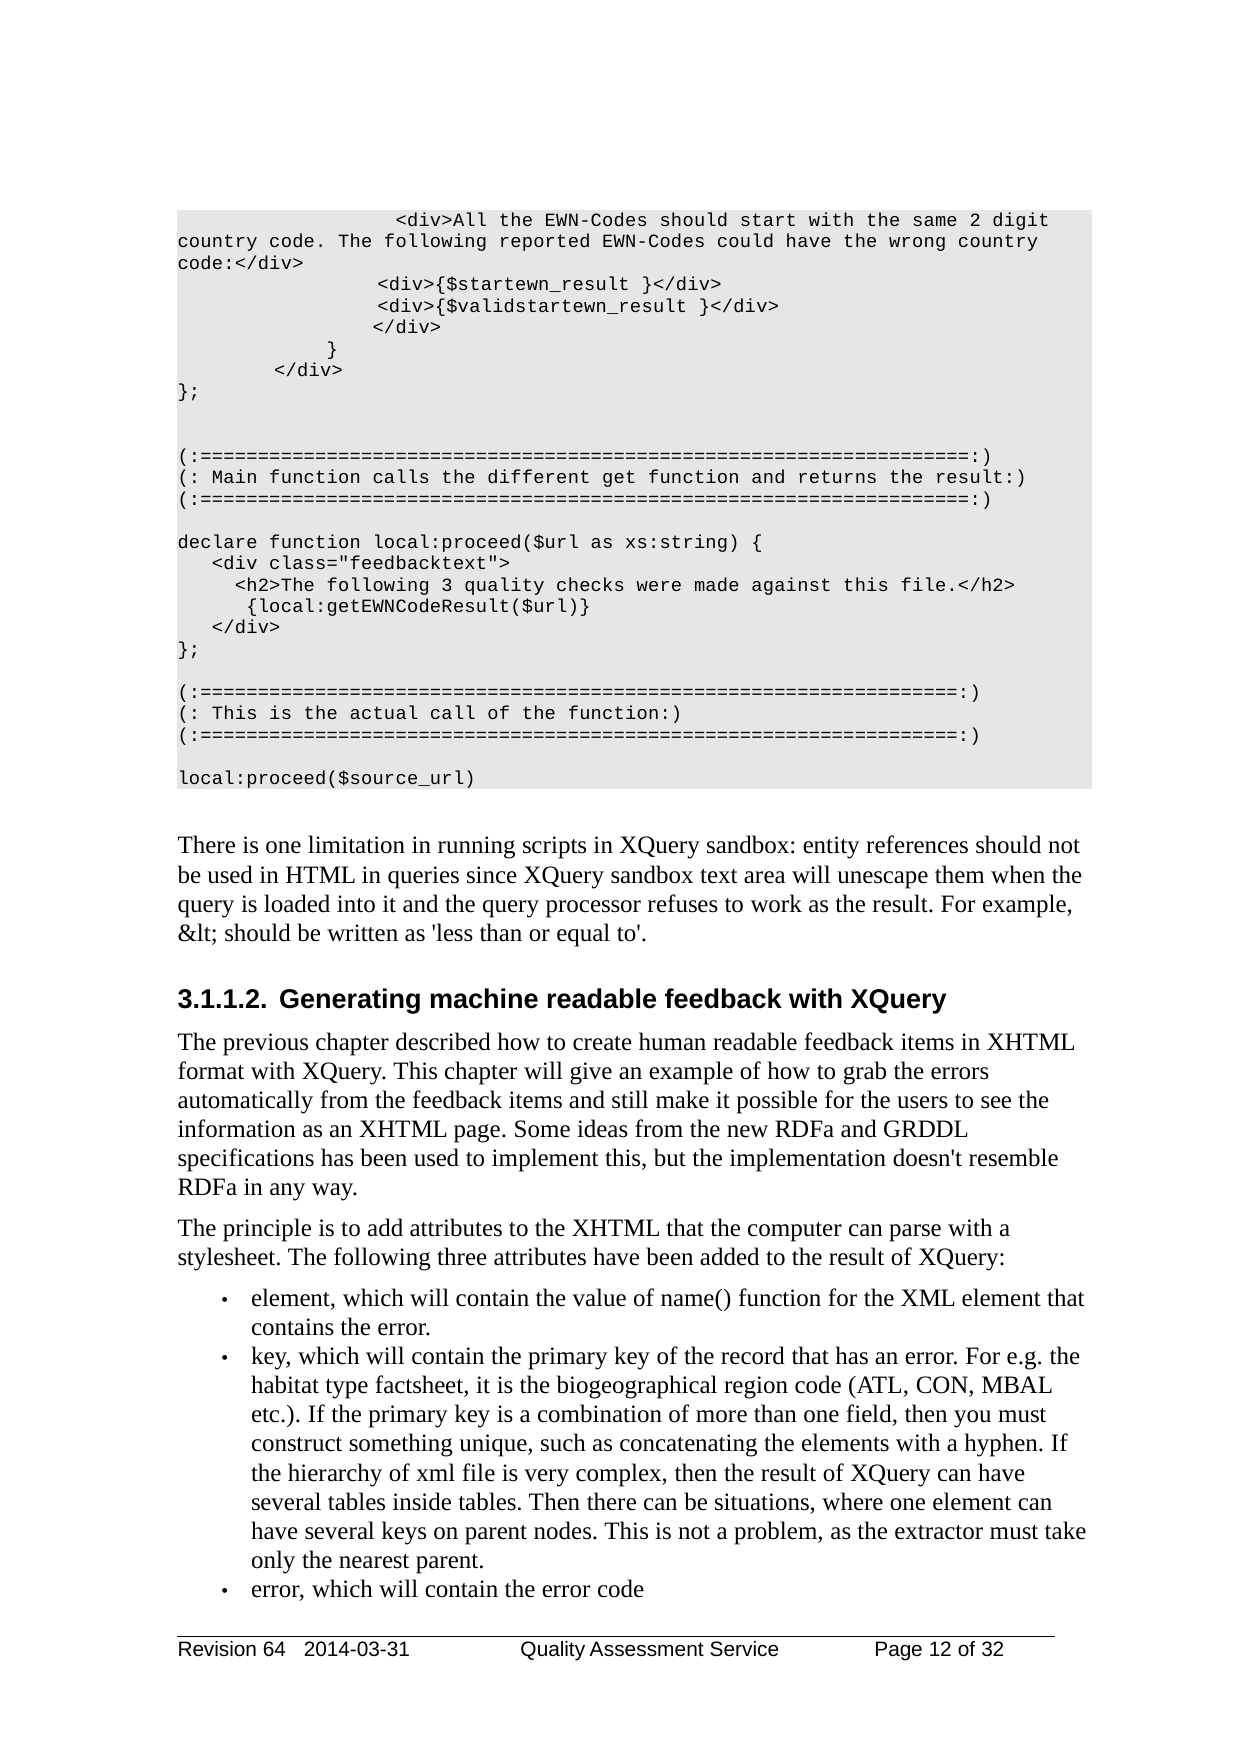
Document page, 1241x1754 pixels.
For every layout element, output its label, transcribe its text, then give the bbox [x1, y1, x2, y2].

list (:===================================================================:) [177, 489, 1092, 511]
subtitle Generating machine readable feedback with XQuery [177, 983, 1092, 1014]
list </div> [177, 360, 1092, 382]
list }; [177, 382, 1092, 403]
list element, which will contain the value of name() function for the XML element that contains the error. [221, 1283, 1092, 1341]
list (: Main function calls the different get function and returns the result:) [177, 468, 1092, 489]
list <div>{$startewn_result }</div> [177, 274, 1092, 296]
list (:===================================================================:) [177, 446, 1092, 468]
list }; [177, 639, 1092, 661]
list key, which will contain the primary key of the record that has an error. For e.g. the habitat type factsheet, it is the biogeographical region code (ATL, CON, MBAL etc.). If the primary key is a combination of more than one field, then you must construct something unique, such as concatenating the elements with a hyphen. If the hierarchy of xml file is very complex, then the result of XQuery can have several tables inside tables. Then there can be situations, where one element can have several keys on parent nodes. This is not a problem, as the extractor must take only the nearest parent. [221, 1341, 1092, 1574]
text There is one limitation in running scripts in XQuery sandbox: entity references should not be used in HTML in queries since XQuery sandbox text area will unescape them when the query is loaded into it and the query processor refuses to work as the result. For example, &lt; should be written as 'less than or equal to'. [177, 830, 1092, 947]
list } [177, 339, 1092, 360]
list </div> [177, 317, 1092, 339]
list declare function local:proceed($url as xs:string) { [177, 532, 1092, 553]
list (: This is the actual call of the function:) [177, 704, 1092, 725]
list (:==================================================================:) [177, 682, 1092, 704]
list <div>{$validstartewn_result }</div> [177, 296, 1092, 317]
list <h2>The following 3 quality checks were made against this file.</h2> [177, 575, 1092, 596]
list <div>All the EWN-Codes should start with the same 2 digit country code. The following reported EWN-Codes could have the wrong country code:</div> [177, 210, 1092, 274]
list <div class="feedbacktext"> [177, 553, 1092, 575]
list local:proceed($source_url) [177, 768, 1092, 789]
list </div> [177, 618, 1092, 639]
text The previous chapter described how to create human readable feedback items in XHTML format with XQuery. This chapter will give an example of how to grab the errors automatically from the feedback items and still make it possible for the users to see the information as an XHTML page. Some ideas from the new RDFa and GRDDL specifications has been used to implement this, but the implementation doesn't resemble RDFa in any way. [177, 1027, 1092, 1201]
list (:==================================================================:) [177, 725, 1092, 747]
list {local:getEWNCodeResult($url)} [177, 596, 1092, 618]
text The principle is to add attributes to the XHTML that the computer can parse with a stylesheet. The following three attributes have been added to the result of XQuery: [177, 1213, 1092, 1271]
list error, which will contain the error code [221, 1574, 1092, 1603]
